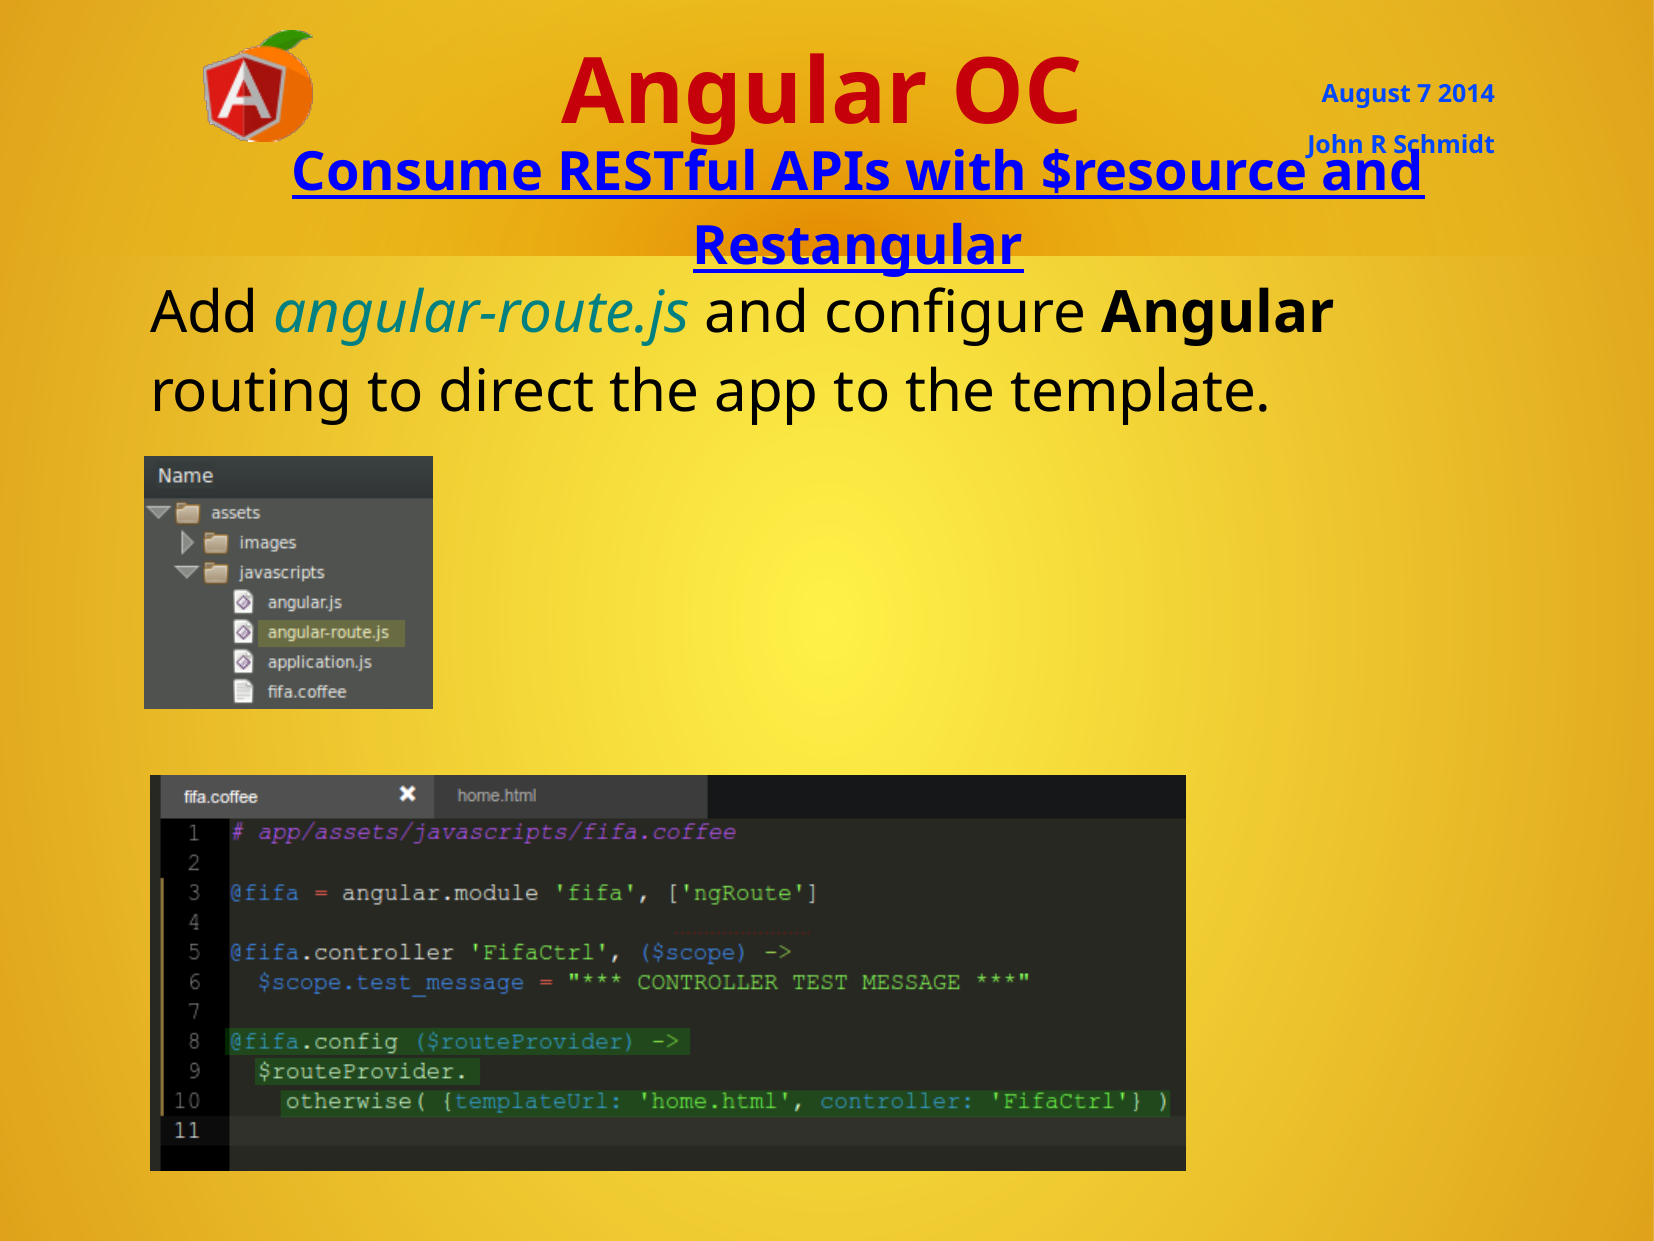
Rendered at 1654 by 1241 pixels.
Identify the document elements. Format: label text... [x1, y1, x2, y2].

text_box Consume RESTful APIs with $resource and Restangular [150, 175, 1567, 239]
subtitle Add angular-route.js and configure Angular routing to direct the app to the template. [150, 281, 1516, 418]
picture [144, 456, 433, 709]
picture [150, 775, 1186, 1171]
text_box August 7 2014 John R Schmidt [1260, 51, 1510, 172]
title Angular OC [560, 34, 1086, 142]
picture [202, 30, 316, 142]
